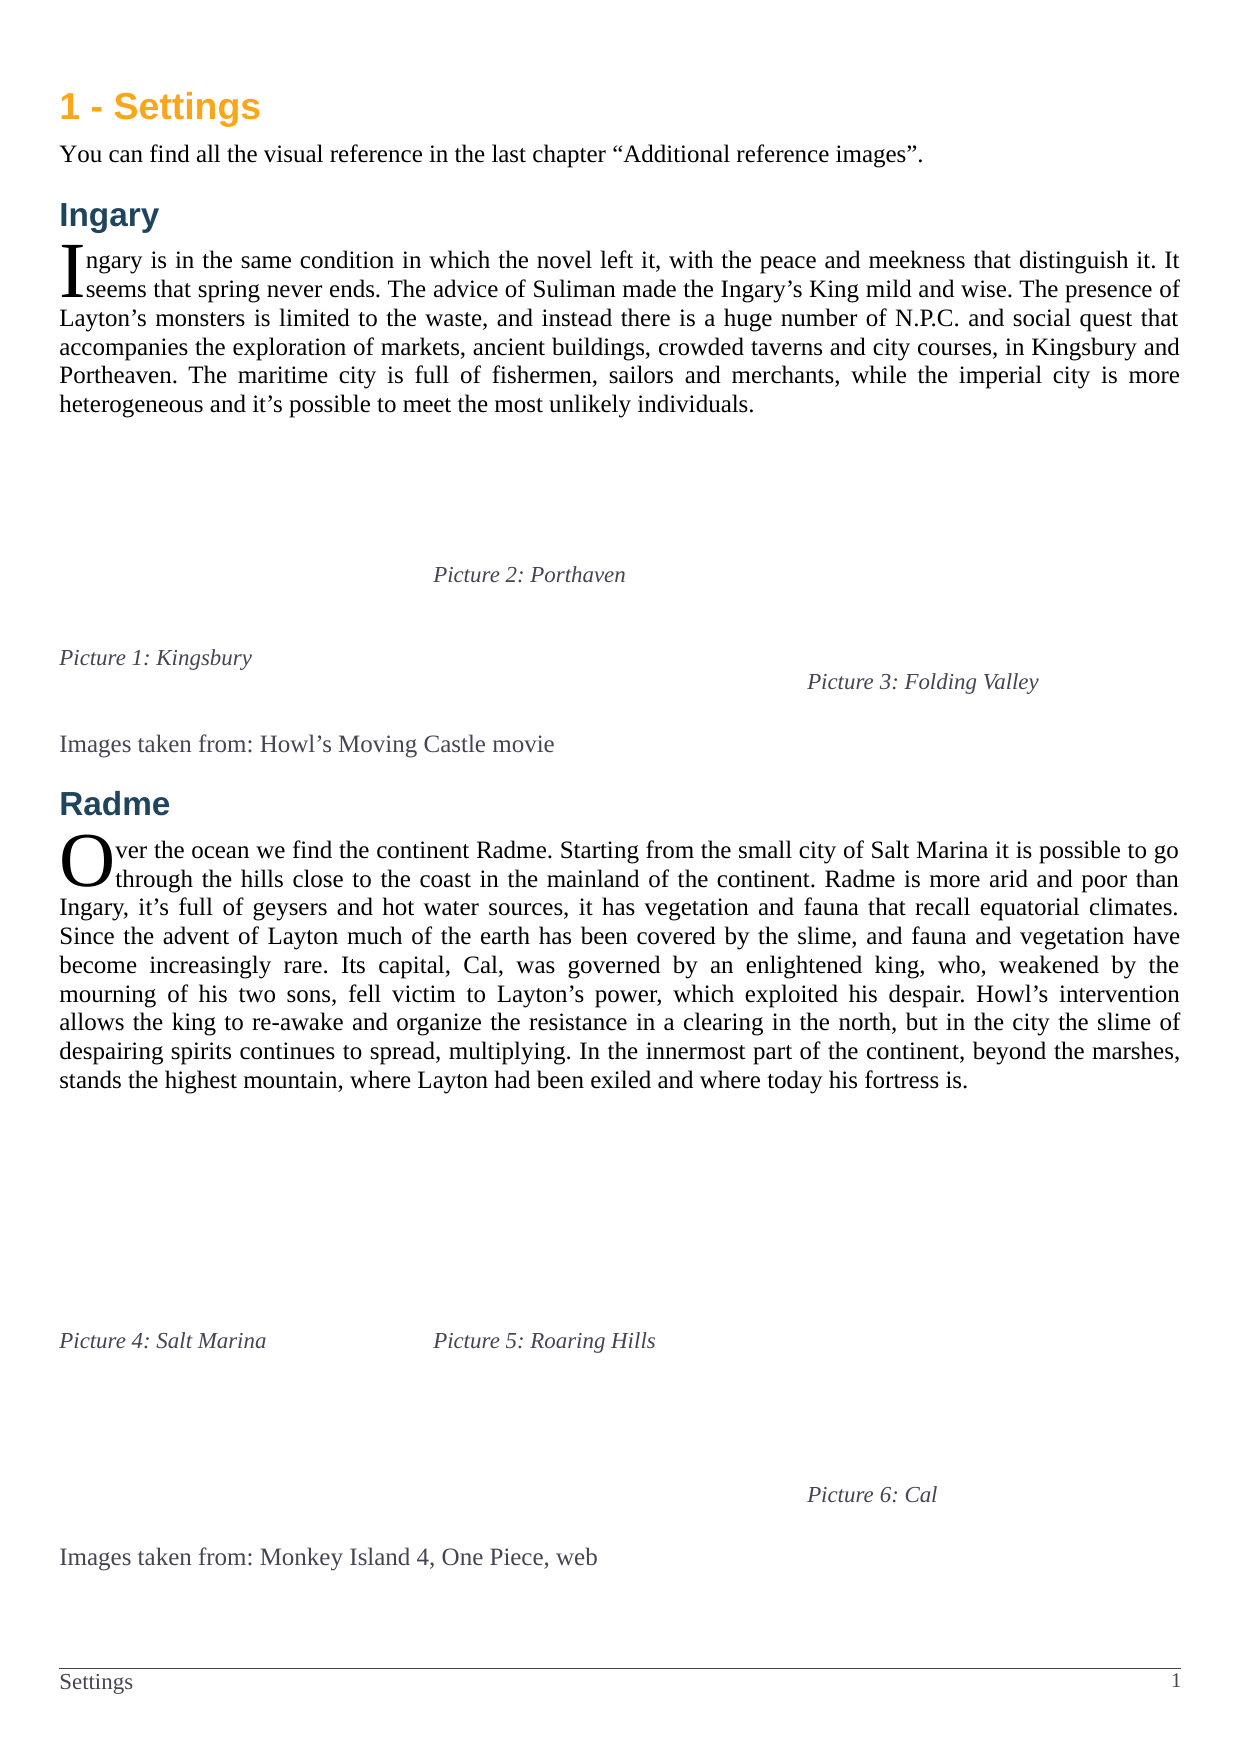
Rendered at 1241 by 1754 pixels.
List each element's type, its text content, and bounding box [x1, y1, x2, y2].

subtitle Ingary [59, 195, 1181, 233]
table_header [812, 1488, 818, 1495]
table_header [807, 1100, 1181, 1542]
text Over the ocean we find the continent Radme. Starting from the small city of Salt Marina it is possible to go through the hills close to the coast in the mainland of the continent. Radme is more arid and poor than Ingary, it’s full of geysers and hot water sources, it has vegetation and fauna that recall equatorial climates. Since the advent of Layton much of the earth has been covered by the slime, and fauna and vegetation have become increasingly rare. Its capital, Cal, was governed by an enlightened king, who, weakened by the mourning of his two sons, fell victim to Layton’s power, which exploited his despair. Howl’s intervention allows the king to re-awake and organize the resistance in a clearing in the north, but in the city the slime of despairing spirits continues to spread, multiplying. In the innermost part of the continent, beyond the marshes, stands the highest mountain, where Layton had been exiled and where today his fortress is. [59, 835, 1181, 1094]
text Ingary is in the same condition in which the novel left it, with the peace and meekness that distinguish it. It seems that spring never ends. The advice of Suliman made the Ingary’s King mild and wise. The presence of Layton’s monsters is limited to the waste, and instead there is a huge number of N.P.C. and social quest that accompanies the exploration of markets, ancient buildings, crowded taverns and city courses, in Kingsbury and Portheaven. The maritime city is full of fishermen, sailors and merchants, while the imperial city is more heterogeneous and it’s possible to meet the most unlikely individuals. [59, 246, 1181, 418]
table_header [438, 1334, 444, 1341]
table_cell Images taken from: Monkey Island 4, One Piece, web [59, 1543, 1181, 1577]
table_header [64, 1334, 70, 1341]
table_header [812, 675, 818, 682]
table_header [433, 1100, 807, 1542]
subtitle Radme [59, 784, 1181, 823]
subtitle Settings [59, 84, 1181, 127]
table_header [438, 568, 444, 575]
table_header [433, 424, 807, 729]
table_header [59, 424, 433, 729]
text You can find all the visual reference in the last chapter “Additional reference images”. [59, 139, 1181, 168]
table_header [64, 651, 70, 658]
table_header [807, 424, 1181, 729]
table_header [59, 1100, 433, 1542]
table_cell Images taken from: Howl’s Moving Castle movie [59, 729, 1181, 763]
